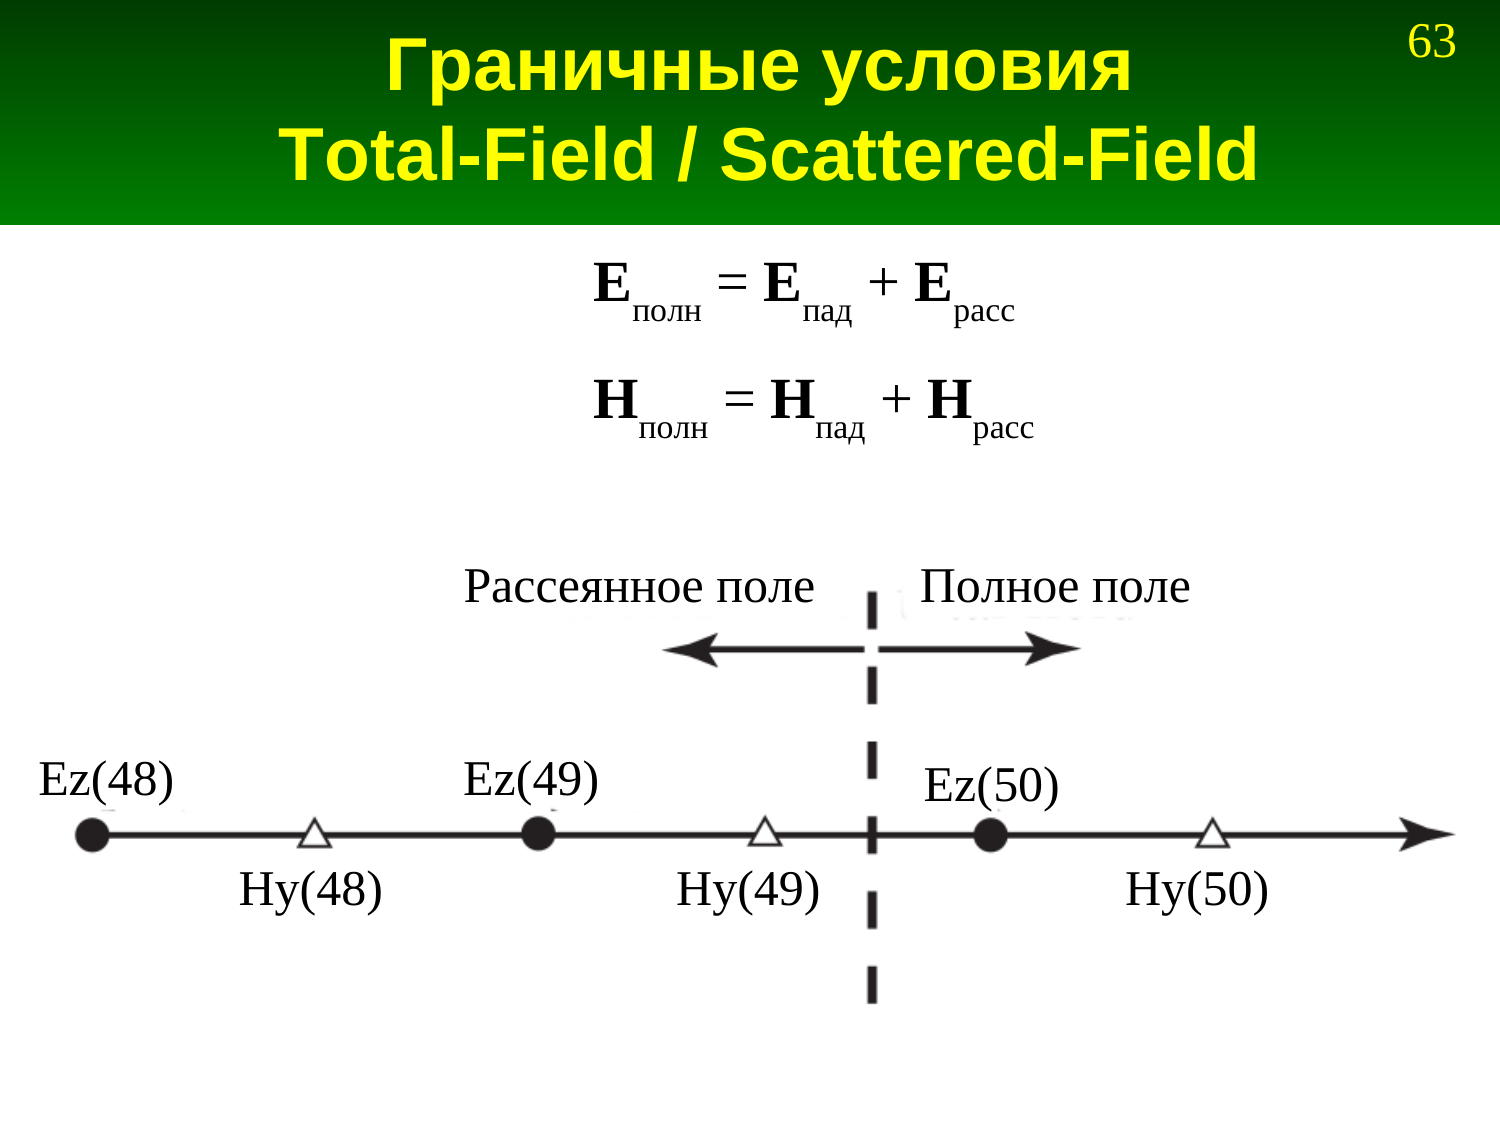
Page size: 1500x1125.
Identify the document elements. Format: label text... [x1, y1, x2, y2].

picture [59, 541, 1477, 1022]
text_box Hполн = Hпад + Hрасс [578, 353, 1050, 453]
text_box Hy(48) [223, 848, 414, 939]
text_box Eполн = Eпад + Eрасс [578, 236, 1030, 336]
title Граничные условия Total-Field / Scattered-Field [100, 7, 1441, 204]
text_box Рассеянное поле [448, 545, 831, 621]
text_box Ez(50) [908, 744, 1075, 835]
text_box Ez(48) [23, 738, 190, 829]
text_box Полное поле [905, 545, 1205, 621]
text_box Hy(50) [1110, 848, 1300, 940]
text_box Hy(49) [661, 848, 851, 940]
text_box Ez(49) [448, 738, 615, 829]
